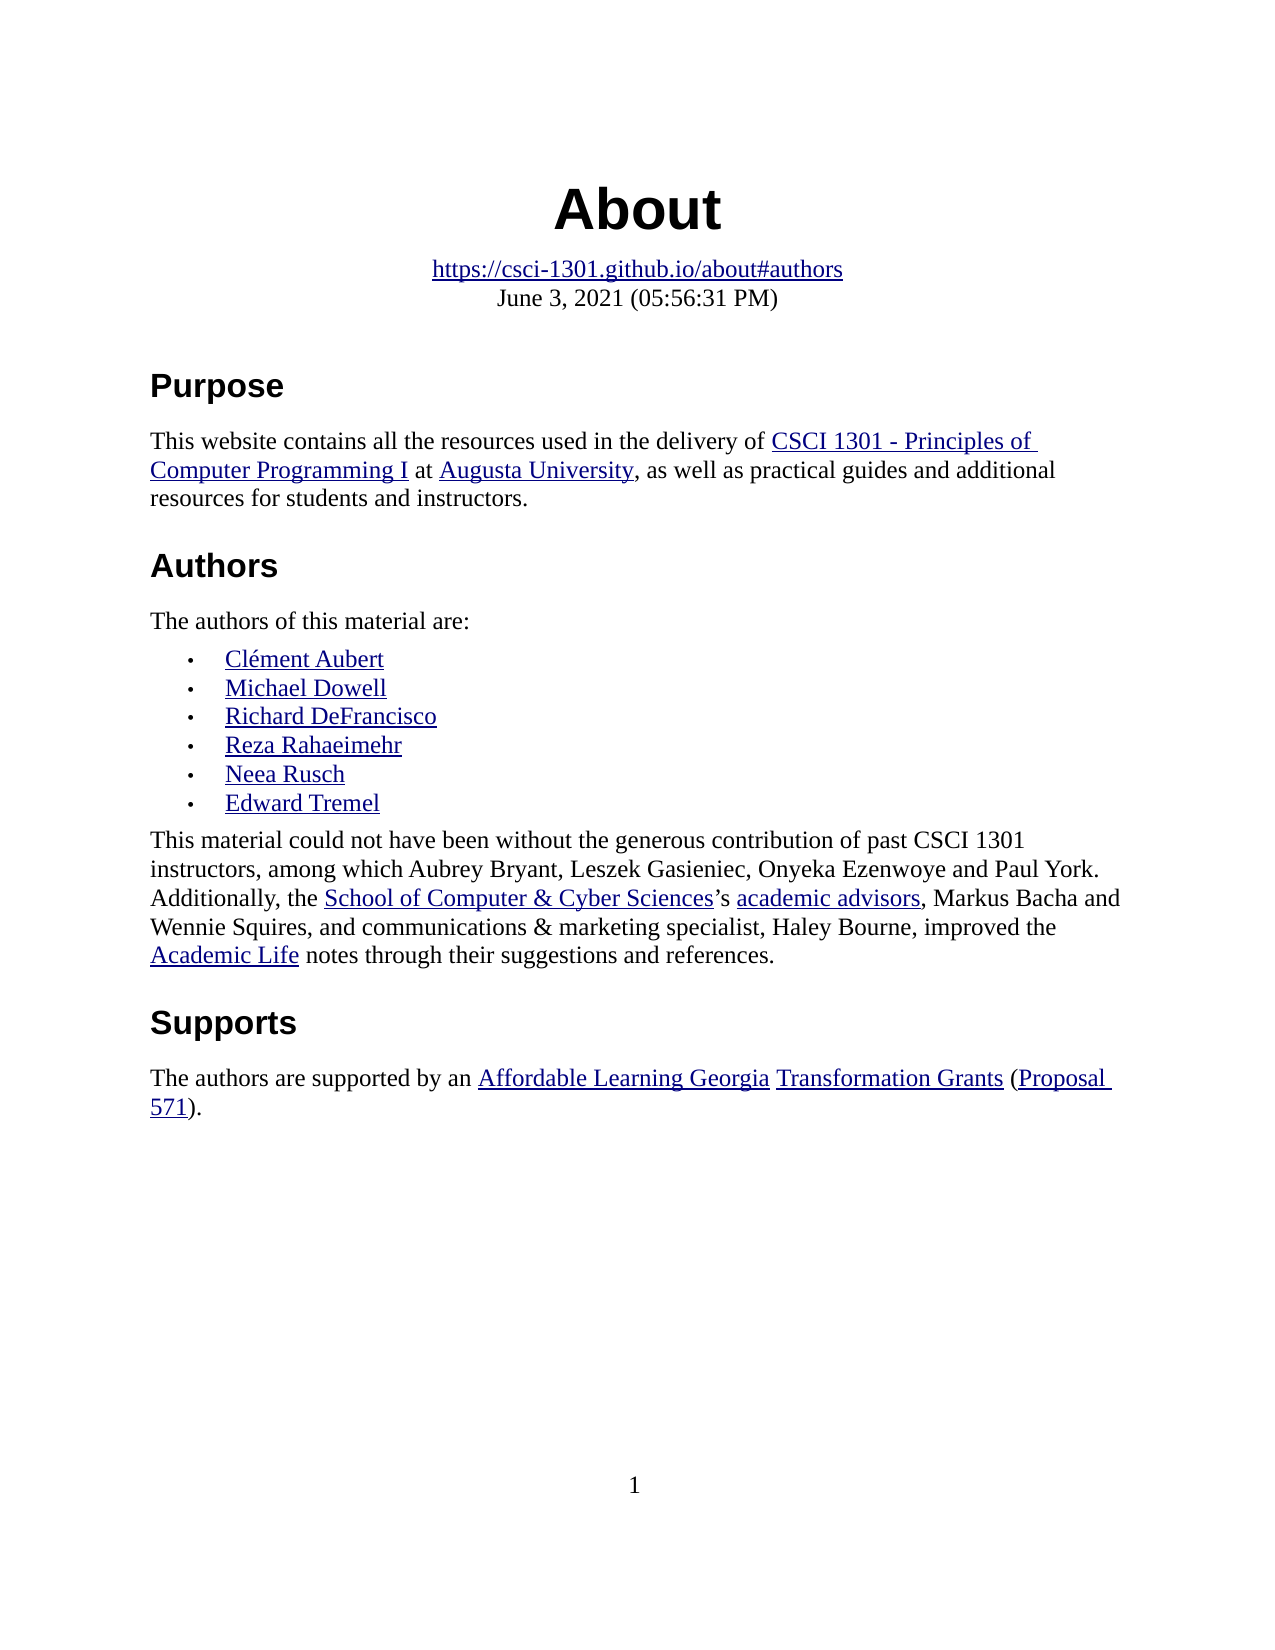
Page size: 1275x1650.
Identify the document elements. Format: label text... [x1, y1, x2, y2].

list Neea Rusch [187, 759, 1125, 788]
list Clément Aubert [187, 644, 1125, 673]
list Richard DeFrancisco [187, 701, 1125, 730]
text The authors of this material are: [150, 606, 1125, 635]
text https://csci-1301.github.io/about#authors [150, 254, 1125, 283]
text The authors are supported by an Affordable Learning Georgia Transformation Grants (Proposal 571). [150, 1063, 1125, 1121]
text This website contains all the resources used in the delivery of CSCI 1301 - Principles of Computer Programming I at Augusta University, as well as practical guides and additional resources for students and instructors. [150, 426, 1125, 512]
title About [150, 175, 1125, 242]
list Reza Rahaeimehr [187, 730, 1125, 759]
list Michael Dowell [187, 673, 1125, 701]
list Edward Tremel [187, 788, 1125, 816]
subtitle Authors [150, 546, 1125, 585]
text June 3, 2021 (05:56:31 PM) [150, 283, 1125, 312]
subtitle Supports [150, 1003, 1125, 1042]
text This material could not have been without the generous contribution of past CSCI 1301 instructors, among which Aubrey Bryant, Leszek Gasieniec, Onyeka Ezenwoye and Paul York. Additionally, the School of Computer & Cyber Sciences’s academic advisors, Markus Bacha and Wennie Squires, and communications & marketing specialist, Haley Bourne, improved the Academic Life notes through their suggestions and references. [150, 825, 1125, 969]
subtitle Purpose [150, 366, 1125, 404]
